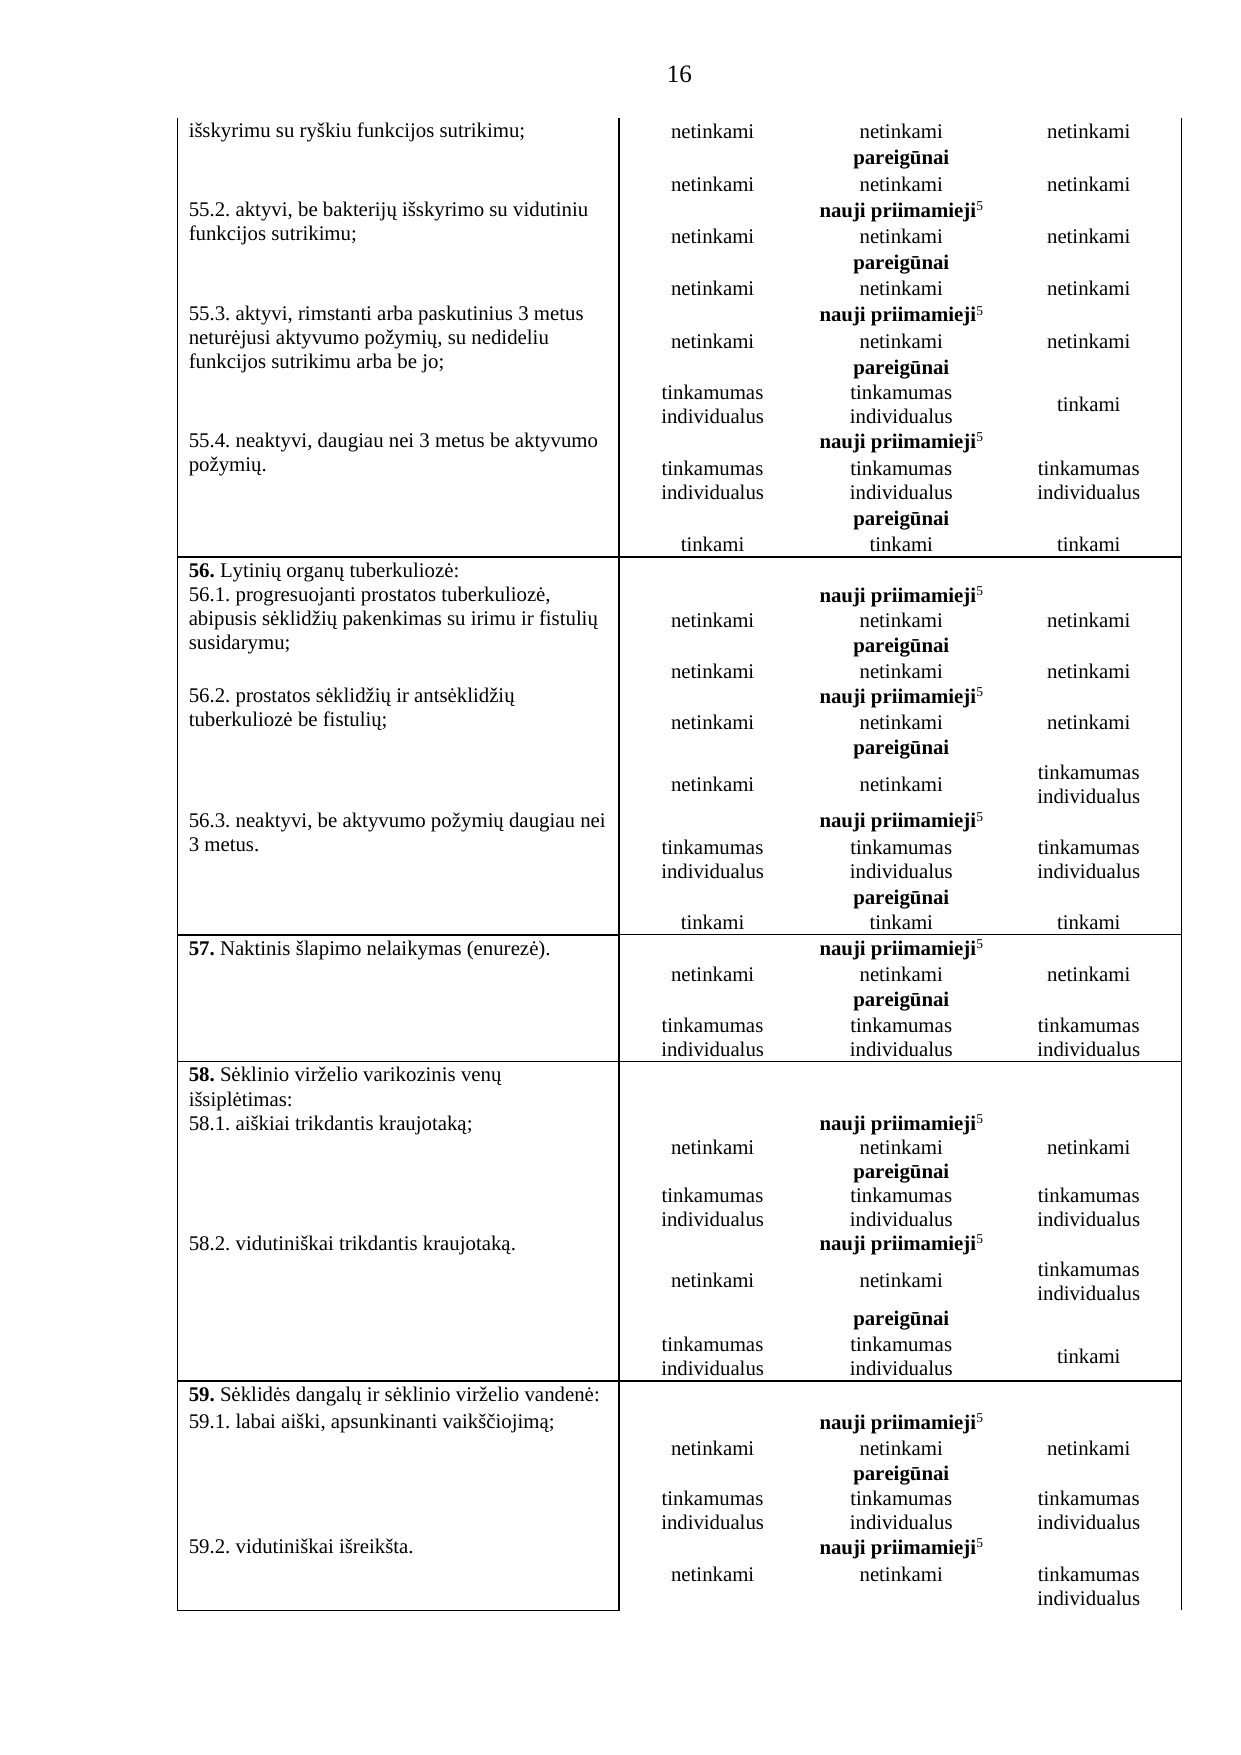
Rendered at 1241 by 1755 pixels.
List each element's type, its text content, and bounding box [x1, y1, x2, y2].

table_cell 55.2. aktyvi, be bakterijų išskyrimo su vidutiniu funkcijos sutrikimu; [178, 197, 618, 301]
table_cell netinkami [806, 1560, 996, 1610]
table_cell [620, 144, 806, 170]
table_cell 58.2. vidutiniškai trikdantis kraujotaką. [178, 1231, 618, 1380]
table_cell netinkami [996, 170, 1181, 197]
table_cell [996, 883, 1181, 909]
table_cell tinkami [996, 380, 1181, 428]
table_cell netinkami [806, 275, 996, 301]
table_cell pareigūnai [806, 633, 996, 658]
table_cell [996, 1159, 1181, 1183]
table_cell tinkamumas individualus [620, 454, 806, 504]
table_cell tinkami [996, 530, 1181, 556]
table_cell tinkamumas individualus [996, 1011, 1181, 1061]
table_cell netinkami [620, 960, 806, 986]
table_cell netinkami [996, 328, 1181, 354]
table_cell tinkamumas individualus [996, 833, 1181, 883]
table_cell tinkamumas individualus [620, 1183, 806, 1231]
table_cell 59.2. vidutiniškai išreikšta. [178, 1534, 618, 1610]
table_cell [996, 633, 1181, 658]
table_cell pareigūnai [806, 734, 996, 759]
table_cell [620, 683, 806, 709]
table_cell tinkamumas individualus [996, 1255, 1181, 1304]
table_cell 55.4. neaktyvi, daugiau nei 3 metus be aktyvumo požymių. [178, 428, 618, 556]
table_cell išskyrimu su ryškiu funkcijos sutrikimu; [178, 118, 618, 197]
table_cell [620, 1231, 806, 1255]
table_cell netinkami [620, 275, 806, 301]
table_cell [620, 558, 1181, 582]
table_cell [996, 734, 1181, 759]
table_cell [620, 301, 806, 327]
table_cell tinkami [620, 909, 806, 934]
table_cell tinkami [620, 530, 806, 556]
table_cell nauji priimamieji5 [806, 683, 996, 709]
table_cell 59. Sėklidės dangalų ir sėklinio virželio vandenė: [178, 1382, 618, 1409]
table_cell pareigūnai [806, 1305, 996, 1330]
table_cell netinkami [806, 1255, 996, 1304]
table_cell tinkamumas individualus [620, 833, 806, 883]
table_cell tinkamumas individualus [620, 1011, 806, 1061]
table_cell tinkamumas individualus [620, 380, 806, 428]
table_cell [620, 1111, 806, 1134]
table_cell [996, 1534, 1181, 1560]
table_cell pareigūnai [806, 1159, 996, 1183]
table_cell 58.1. aiškiai trikdantis kraujotaką; [178, 1111, 618, 1231]
table_cell [996, 683, 1181, 709]
table_cell [620, 504, 806, 530]
table_cell 58. Sėklinio virželio varikozinis venų išsiplėtimas: [178, 1062, 618, 1111]
table_cell [996, 986, 1181, 1011]
table_cell [620, 808, 806, 833]
table_cell netinkami [806, 709, 996, 734]
table_cell [996, 1111, 1181, 1134]
table_cell netinkami [620, 658, 806, 683]
table_cell tinkami [996, 1330, 1181, 1380]
table_cell netinkami [996, 608, 1181, 633]
table_cell netinkami [806, 328, 996, 354]
table_cell [620, 935, 806, 960]
table_cell netinkami [620, 1255, 806, 1304]
table_cell 56.1. progresuojanti prostatos tuberkuliozė, abipusis sėklidžių pakenkimas su irimu ir fistulių susidarymu; [178, 582, 618, 683]
table_cell tinkamumas individualus [996, 760, 1181, 808]
table_cell tinkami [996, 909, 1181, 934]
table_cell netinkami [806, 118, 996, 144]
table_cell [620, 1460, 806, 1486]
table_cell netinkami [996, 960, 1181, 986]
table_cell tinkamumas individualus [806, 833, 996, 883]
table_cell [996, 1305, 1181, 1330]
table_cell nauji priimamieji5 [806, 582, 996, 607]
table_cell [996, 1409, 1181, 1434]
table_cell [996, 197, 1181, 223]
table_cell [996, 935, 1181, 960]
table_cell [620, 1534, 806, 1560]
table_cell tinkamumas individualus [996, 1486, 1181, 1534]
table_cell [620, 1062, 1181, 1111]
table_cell netinkami [620, 709, 806, 734]
table_cell tinkamumas individualus [806, 1330, 996, 1380]
table_cell pareigūnai [806, 1460, 996, 1486]
table_cell [620, 582, 806, 607]
table_cell [996, 1460, 1181, 1486]
table_cell [620, 1305, 806, 1330]
table_cell tinkamumas individualus [996, 1560, 1181, 1610]
table_cell nauji priimamieji5 [806, 301, 996, 327]
table_cell netinkami [620, 1560, 806, 1610]
table_cell [620, 1409, 806, 1434]
table_cell netinkami [620, 170, 806, 197]
table_cell tinkamumas individualus [806, 1486, 996, 1534]
table_cell netinkami [620, 608, 806, 633]
table_cell netinkami [996, 223, 1181, 249]
table_cell netinkami [996, 1135, 1181, 1159]
table_cell netinkami [620, 223, 806, 249]
table_cell tinkamumas individualus [620, 1486, 806, 1534]
table_cell netinkami [806, 658, 996, 683]
table_cell nauji priimamieji5 [806, 1111, 996, 1134]
table_cell tinkami [806, 909, 996, 934]
table_cell netinkami [620, 118, 806, 144]
table_cell netinkami [996, 275, 1181, 301]
table_cell pareigūnai [806, 986, 996, 1011]
table_cell 56.3. neaktyvi, be aktyvumo požymių daugiau nei 3 metus. [178, 808, 618, 934]
table_cell netinkami [620, 328, 806, 354]
table_cell netinkami [620, 760, 806, 808]
table_cell [620, 883, 806, 909]
table_cell netinkami [806, 1435, 996, 1460]
table_cell [620, 734, 806, 759]
table_cell [620, 354, 806, 380]
table_cell tinkamumas individualus [806, 454, 996, 504]
table_cell nauji priimamieji5 [806, 1409, 996, 1434]
table_cell 59.1. labai aiški, apsunkinanti vaikščiojimą; [178, 1409, 618, 1534]
table_cell netinkami [996, 709, 1181, 734]
table_cell tinkamumas individualus [806, 380, 996, 428]
table_cell [620, 197, 806, 223]
table_cell [620, 1159, 806, 1183]
table_cell [620, 1382, 1181, 1409]
table_cell [620, 986, 806, 1011]
table_cell tinkami [806, 530, 996, 556]
table_cell [996, 1231, 1181, 1255]
table_cell nauji priimamieji5 [806, 1231, 996, 1255]
table_cell [996, 428, 1181, 454]
table_cell [620, 428, 806, 454]
table_cell pareigūnai [806, 883, 996, 909]
table_cell pareigūnai [806, 144, 996, 170]
table_cell nauji priimamieji5 [806, 428, 996, 454]
table_cell netinkami [806, 170, 996, 197]
table_cell nauji priimamieji5 [806, 197, 996, 223]
table_cell nauji priimamieji5 [806, 1534, 996, 1560]
table_cell nauji priimamieji5 [806, 808, 996, 833]
table_cell pareigūnai [806, 249, 996, 275]
table_cell [996, 808, 1181, 833]
table_cell pareigūnai [806, 354, 996, 380]
table_cell [996, 354, 1181, 380]
table_cell [996, 144, 1181, 170]
table_cell netinkami [806, 960, 996, 986]
table_cell [996, 504, 1181, 530]
table_cell netinkami [620, 1435, 806, 1460]
table_cell 55.3. aktyvi, rimstanti arba paskutinius 3 metus neturėjusi aktyvumo požymių, su nedideliu funkcijos sutrikimu arba be jo; [178, 301, 618, 428]
table_cell netinkami [996, 118, 1181, 144]
table_cell tinkamumas individualus [996, 1183, 1181, 1231]
table_cell netinkami [806, 760, 996, 808]
table_cell [996, 582, 1181, 607]
table_cell [996, 249, 1181, 275]
table_cell netinkami [996, 658, 1181, 683]
table_cell [996, 301, 1181, 327]
table_cell [620, 633, 806, 658]
table_cell netinkami [806, 1135, 996, 1159]
table_cell netinkami [620, 1135, 806, 1159]
table_cell [620, 249, 806, 275]
table_cell tinkamumas individualus [996, 454, 1181, 504]
table_cell netinkami [806, 608, 996, 633]
table_cell 57. Naktinis šlapimo nelaikymas (enurezė). [178, 936, 618, 1061]
table_cell 56.2. prostatos sėklidžių ir antsėklidžių tuberkuliozė be fistulių; [178, 683, 618, 808]
table_cell tinkamumas individualus [620, 1330, 806, 1380]
table_cell netinkami [996, 1435, 1181, 1460]
table_cell tinkamumas individualus [806, 1011, 996, 1061]
table_cell 56. Lytinių organų tuberkuliozė: [178, 558, 618, 582]
table_cell tinkamumas individualus [806, 1183, 996, 1231]
table_cell pareigūnai [806, 504, 996, 530]
table_cell nauji priimamieji5 [806, 935, 996, 960]
table_cell netinkami [806, 223, 996, 249]
